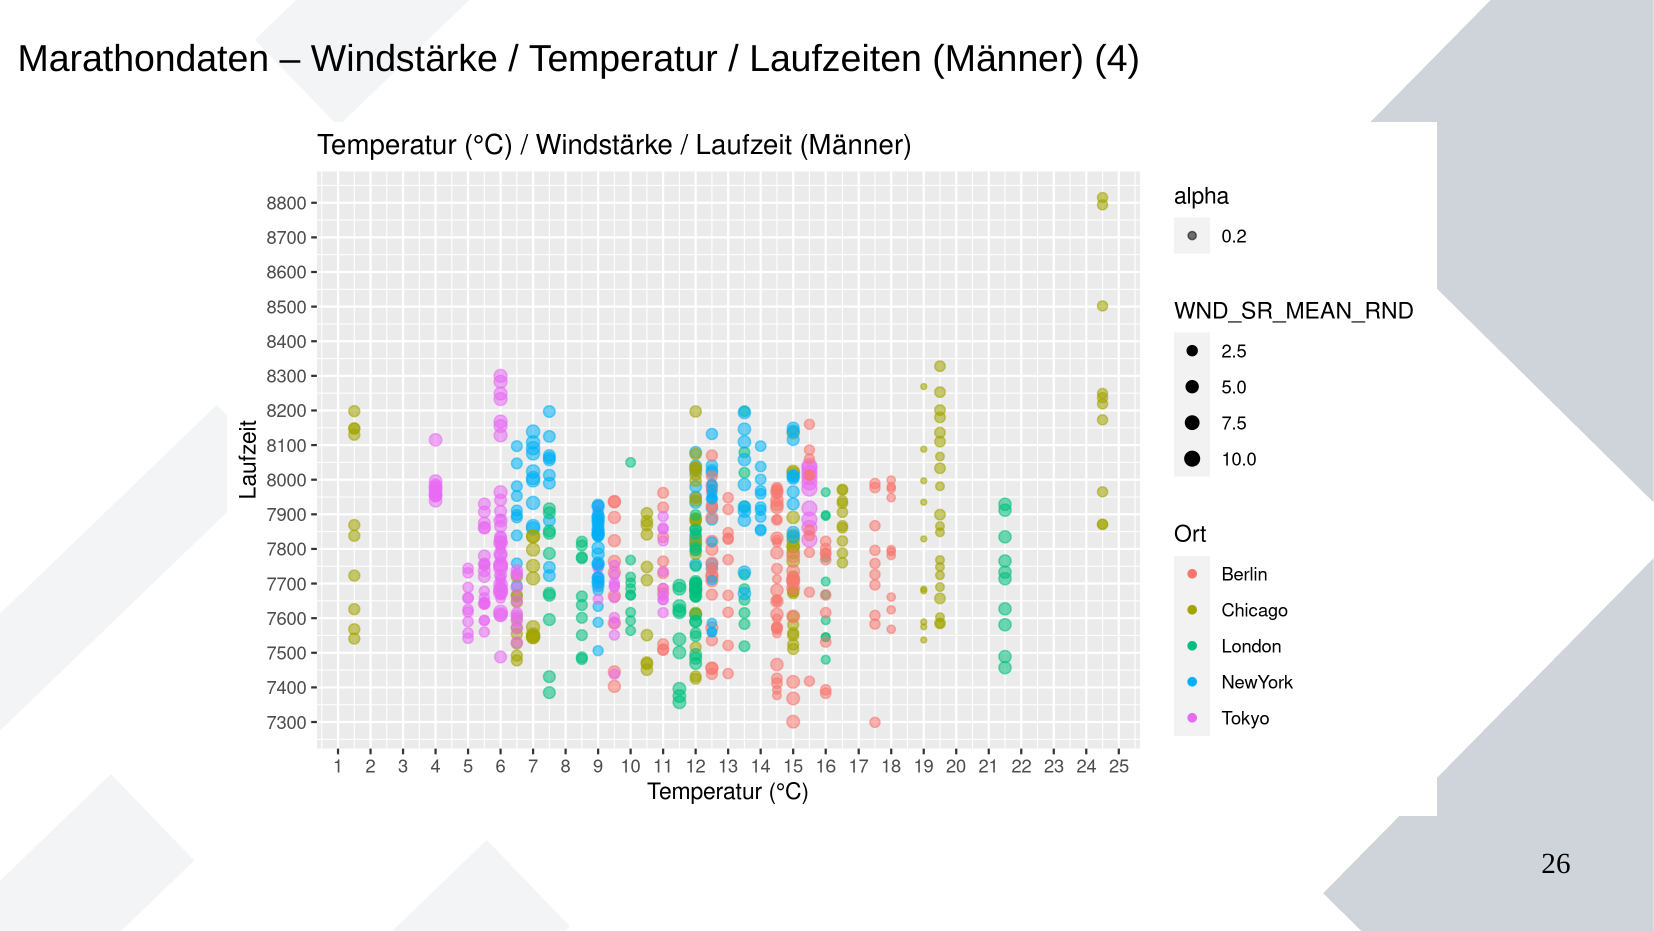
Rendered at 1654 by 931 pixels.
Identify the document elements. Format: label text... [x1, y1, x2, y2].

picture [227, 122, 1437, 816]
title Marathondaten – Windstärke / Temperatur / Laufzeiten (Männer) (4) [17, 27, 1506, 89]
